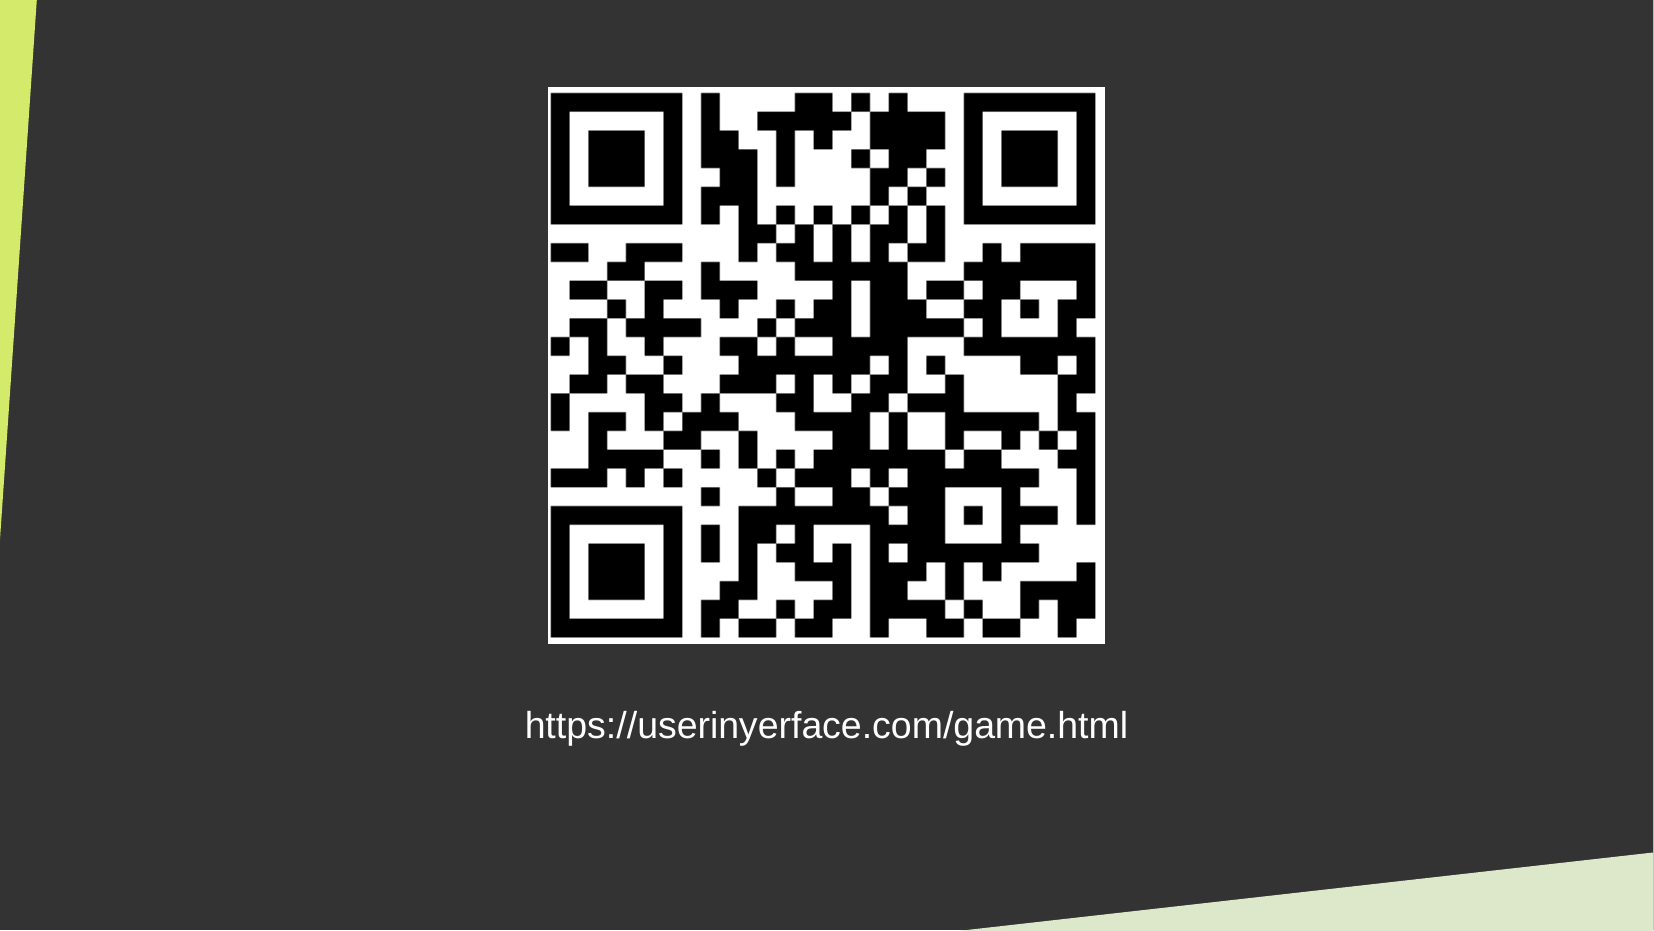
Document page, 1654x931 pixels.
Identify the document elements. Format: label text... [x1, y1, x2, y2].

text_box https://userinyerface.com/game.html [510, 696, 1144, 754]
text_box [0, 0, 37, 540]
picture [548, 87, 1105, 644]
text_box [957, 852, 1654, 931]
